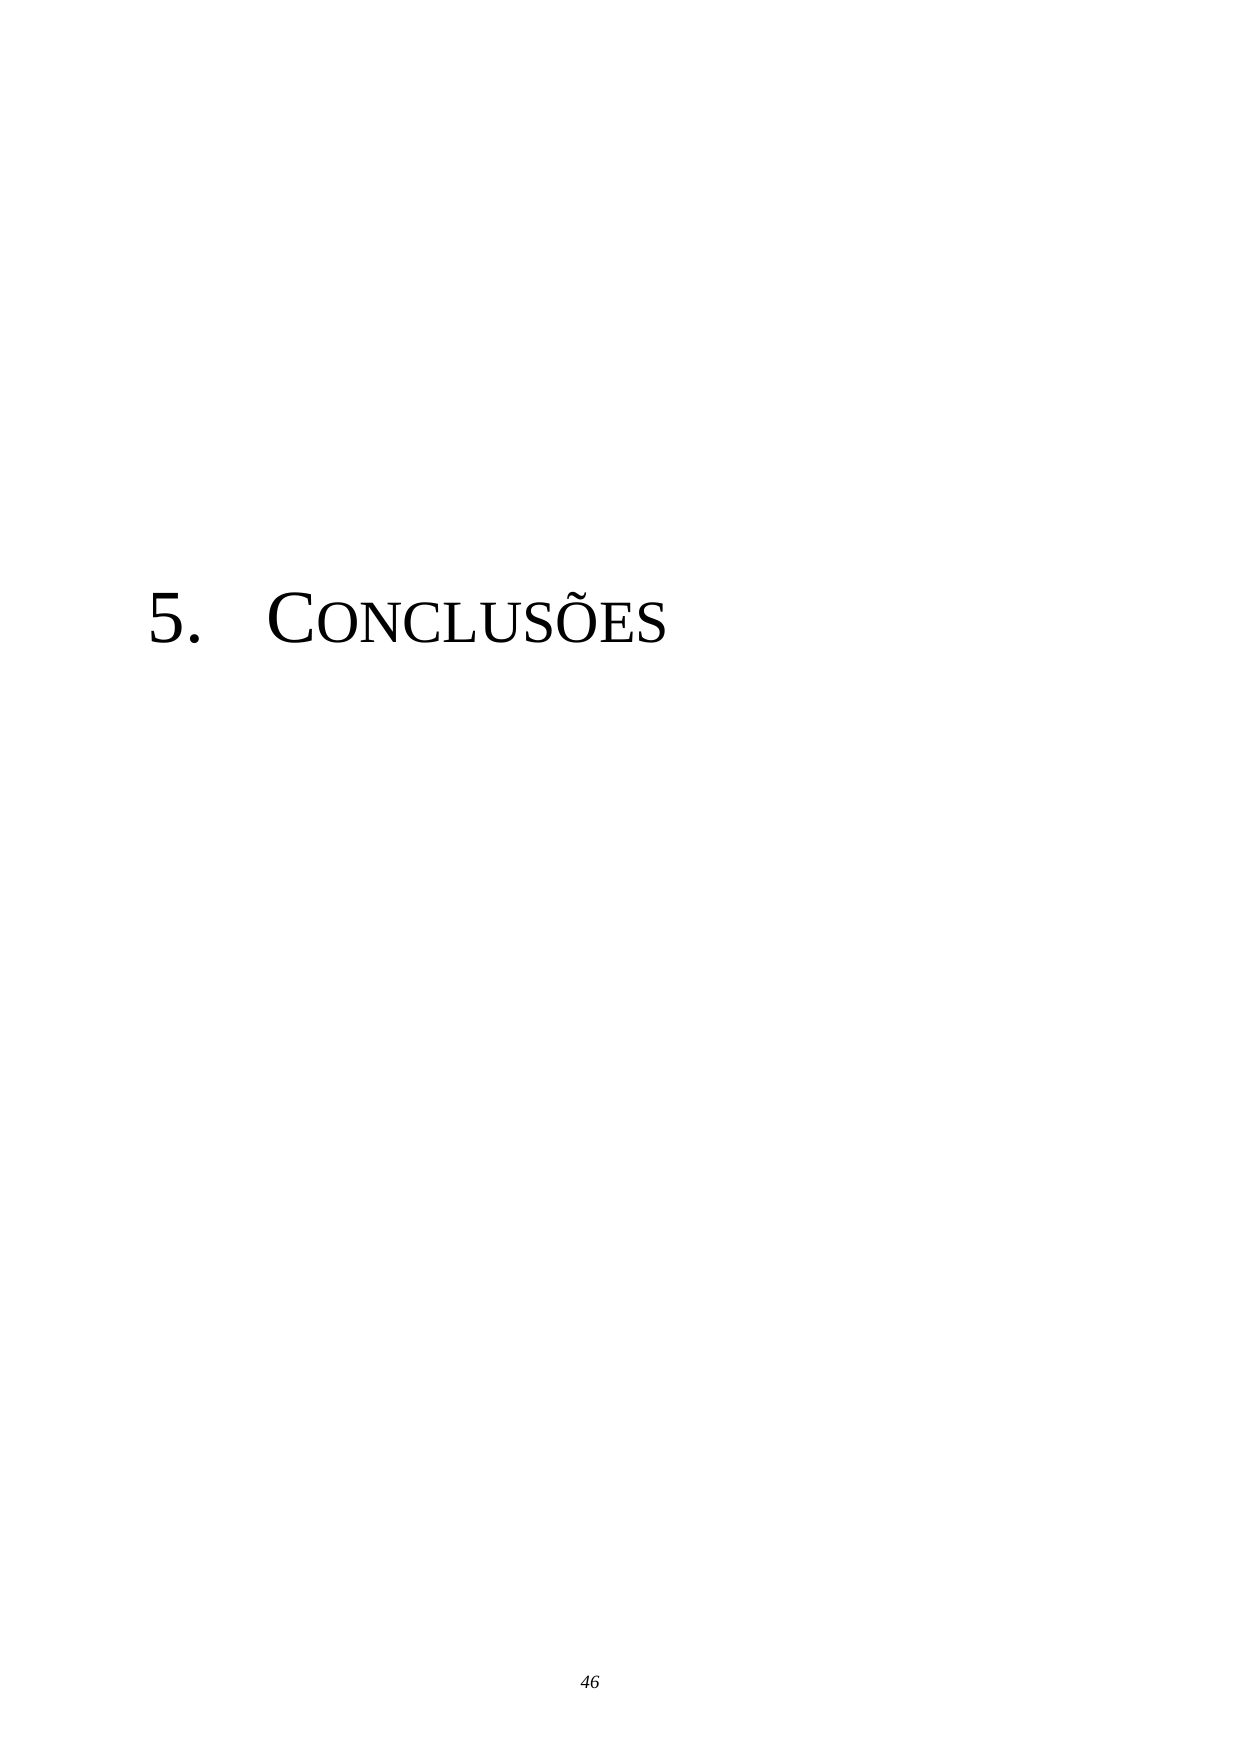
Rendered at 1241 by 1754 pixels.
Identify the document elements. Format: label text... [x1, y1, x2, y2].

list Conclusões [148, 573, 1063, 659]
